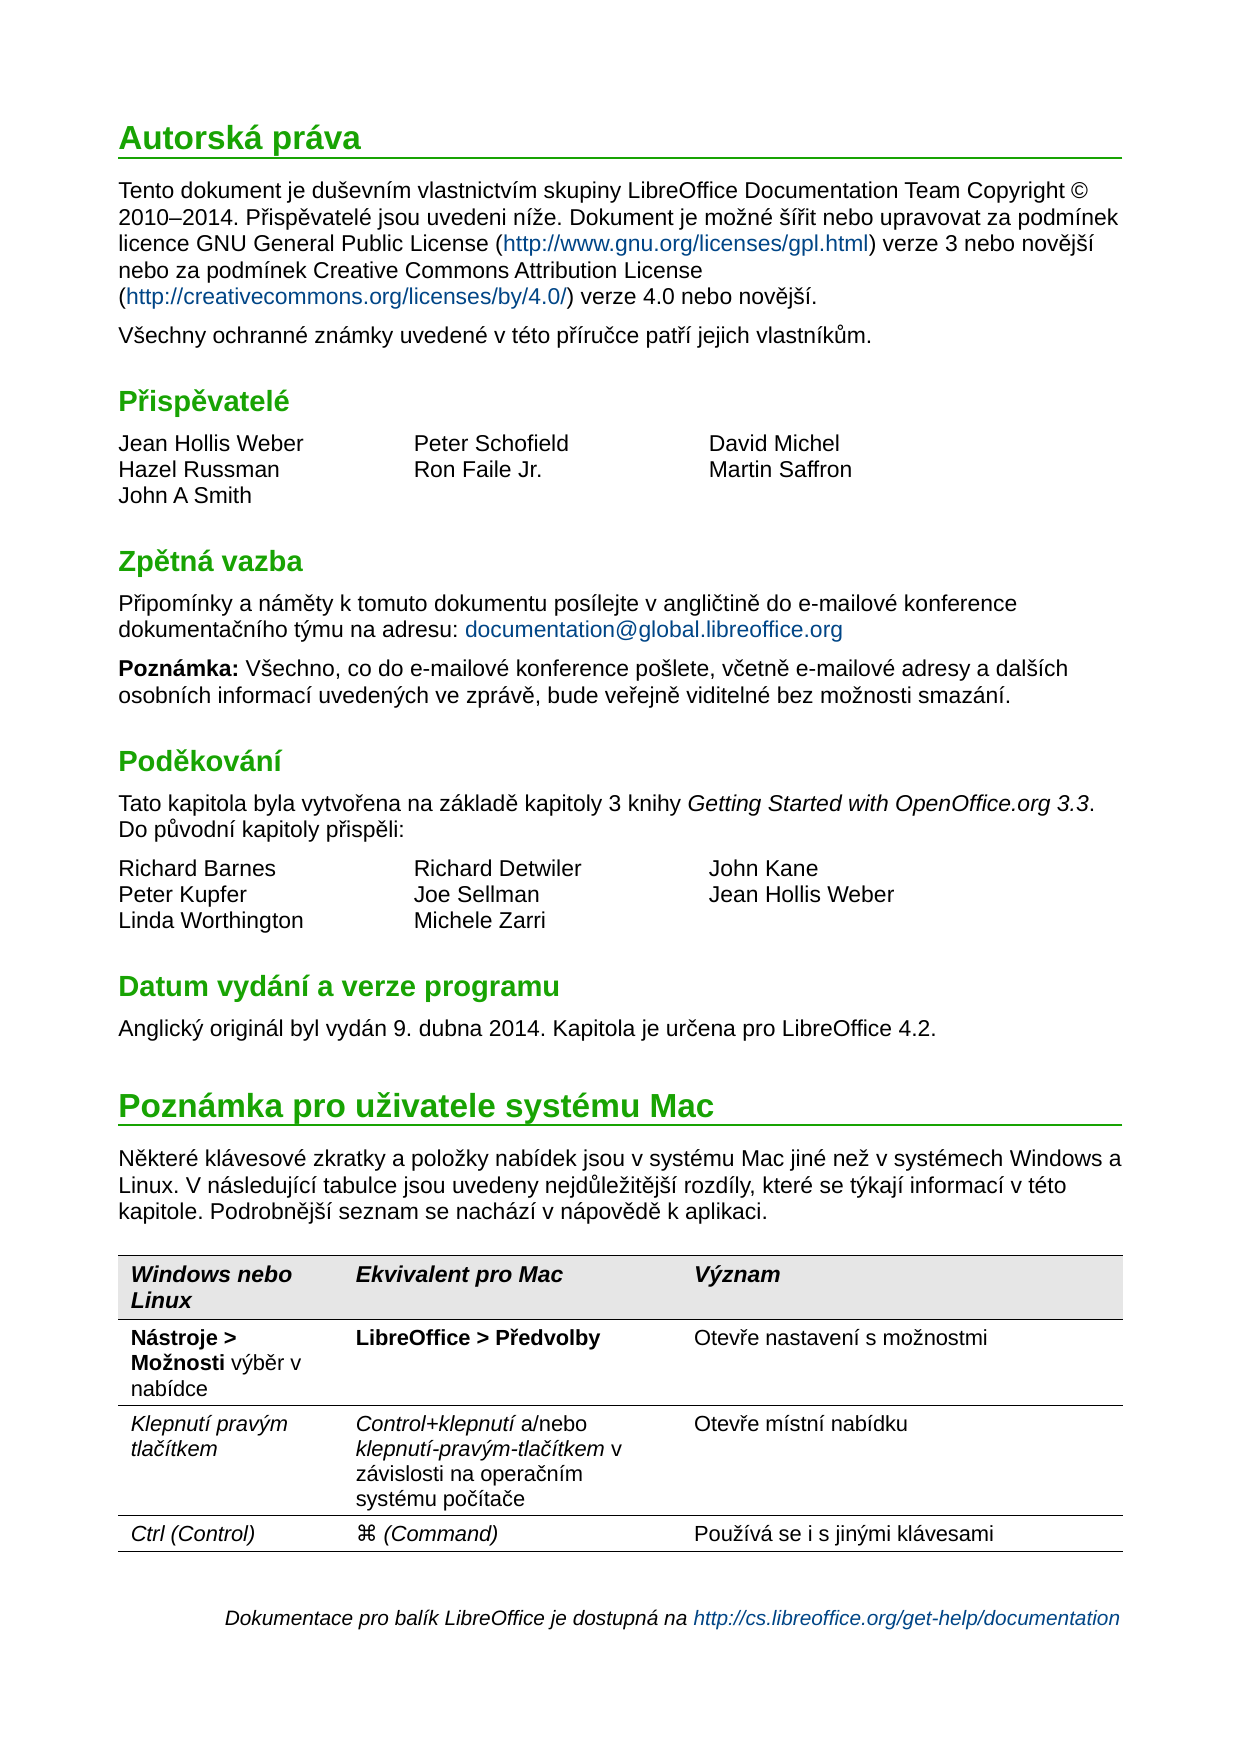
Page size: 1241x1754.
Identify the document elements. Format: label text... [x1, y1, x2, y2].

text Připomínky a náměty k tomuto dokumentu posílejte v angličtině do e-mailové konference dokumentačního týmu na adresu: documentation@global.libreoffice.org [118, 590, 1122, 643]
table_cell LibreOffice > Předvolby [343, 1320, 681, 1405]
text Tato kapitola byla vytvořena na základě kapitoly 3 knihy Getting Started with OpenOffice.org 3.3. Do původní kapitoly přispěli: [118, 789, 1122, 842]
text Některé klávesové zkratky a položky nabídek jsou v systému Mac jiné než v systémech Windows a Linux. V následující tabulce jsou uvedeny nejdůležitější rozdíly, které se týkají informací v této kapitole. Podrobnější seznam se nachází v nápovědě k aplikaci. [118, 1145, 1122, 1224]
text Richard Barnes Richard Detwiler John Kane Peter Kupfer Joe Sellman Jean Hollis Weber Linda Worthington Michele Zarri [118, 855, 1122, 934]
table_cell Nástroje > Možnosti výběr v nabídce [118, 1320, 343, 1405]
subtitle Poznámka pro uživatele systému Mac [118, 1086, 1122, 1124]
table_cell Používá se i s jinými klávesami [681, 1516, 1123, 1551]
table_cell Control+klepnutí a/nebo klepnutí-pravým-tlačítkem v závislosti na operačním systému počítače [343, 1406, 681, 1515]
subtitle Autorská práva [118, 118, 1122, 157]
table_cell ⌘ (Command) [343, 1516, 681, 1551]
text Jean Hollis Weber Peter Schofield David Michel Hazel Russman Ron Faile Jr. Martin Saffron John A Smith [118, 429, 1122, 509]
table_header Význam [681, 1256, 1123, 1319]
table_cell Klepnutí pravým tlačítkem [118, 1406, 343, 1515]
text Anglický originál byl vydán 9. dubna 2014. Kapitola je určena pro LibreOffice 4.2. [118, 1015, 1122, 1042]
subtitle Datum vydání a verze programu [118, 969, 1122, 1003]
table_cell Otevře nastavení s možnostmi [681, 1320, 1123, 1405]
subtitle Zpětná vazba [118, 544, 1122, 578]
subtitle Poděkování [118, 743, 1122, 777]
table_cell Ctrl (Control) [118, 1516, 343, 1551]
text Tento dokument je duševním vlastnictvím skupiny LibreOffice Documentation Team Copyright © 2010–2014. Přispěvatelé jsou uvedeni níže. Dokument je možné šířit nebo upravovat za podmínek licence GNU General Public License (http://www.gnu.org/licenses/gpl.html) verze 3 nebo novější nebo za podmínek Creative Commons Attribution License (http://creativecommons.org/licenses/by/4.0/) verze 4.0 nebo novější. [118, 177, 1122, 309]
text Poznámka: Všechno, co do e-mailové konference pošlete, včetně e-mailové adresy a dalších osobních informací uvedených ve zprávě, bude veřejně viditelné bez možnosti smazání. [118, 655, 1122, 708]
table_header Ekvivalent pro Mac [343, 1256, 681, 1319]
subtitle Přispěvatelé [118, 384, 1122, 417]
table_header Windows nebo Linux [118, 1256, 343, 1319]
text Všechny ochranné známky uvedené v této příručce patří jejich vlastníkům. [118, 322, 1122, 348]
table_cell Otevře místní nabídku [681, 1406, 1123, 1515]
